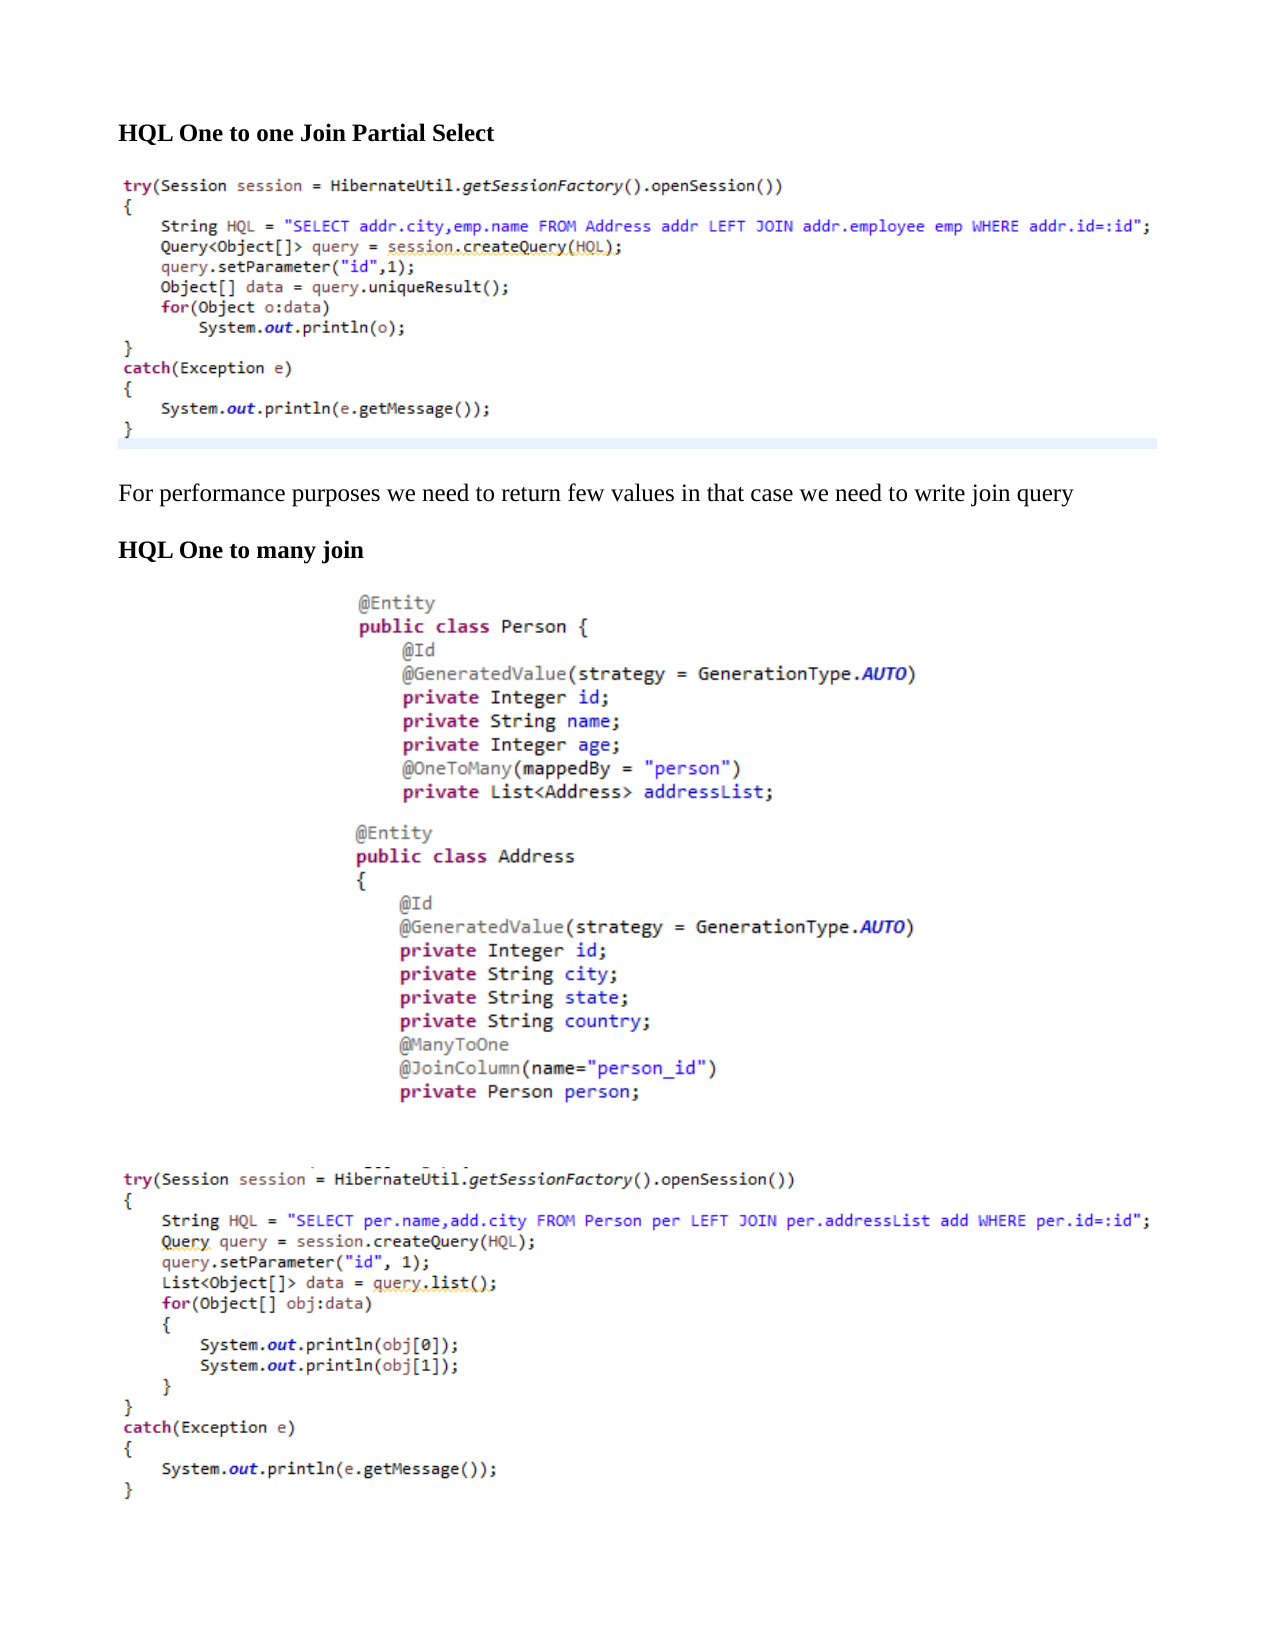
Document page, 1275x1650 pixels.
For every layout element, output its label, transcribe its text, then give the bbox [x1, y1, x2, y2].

picture [353, 822, 922, 1112]
text For performance purposes we need to return few values in that case we need to write join query [118, 478, 1157, 507]
text HQL One to many join [118, 535, 1157, 564]
text HQL One to one Join Partial Select [118, 118, 1157, 147]
picture [118, 175, 1157, 449]
picture [118, 1167, 1157, 1506]
picture [356, 592, 919, 814]
